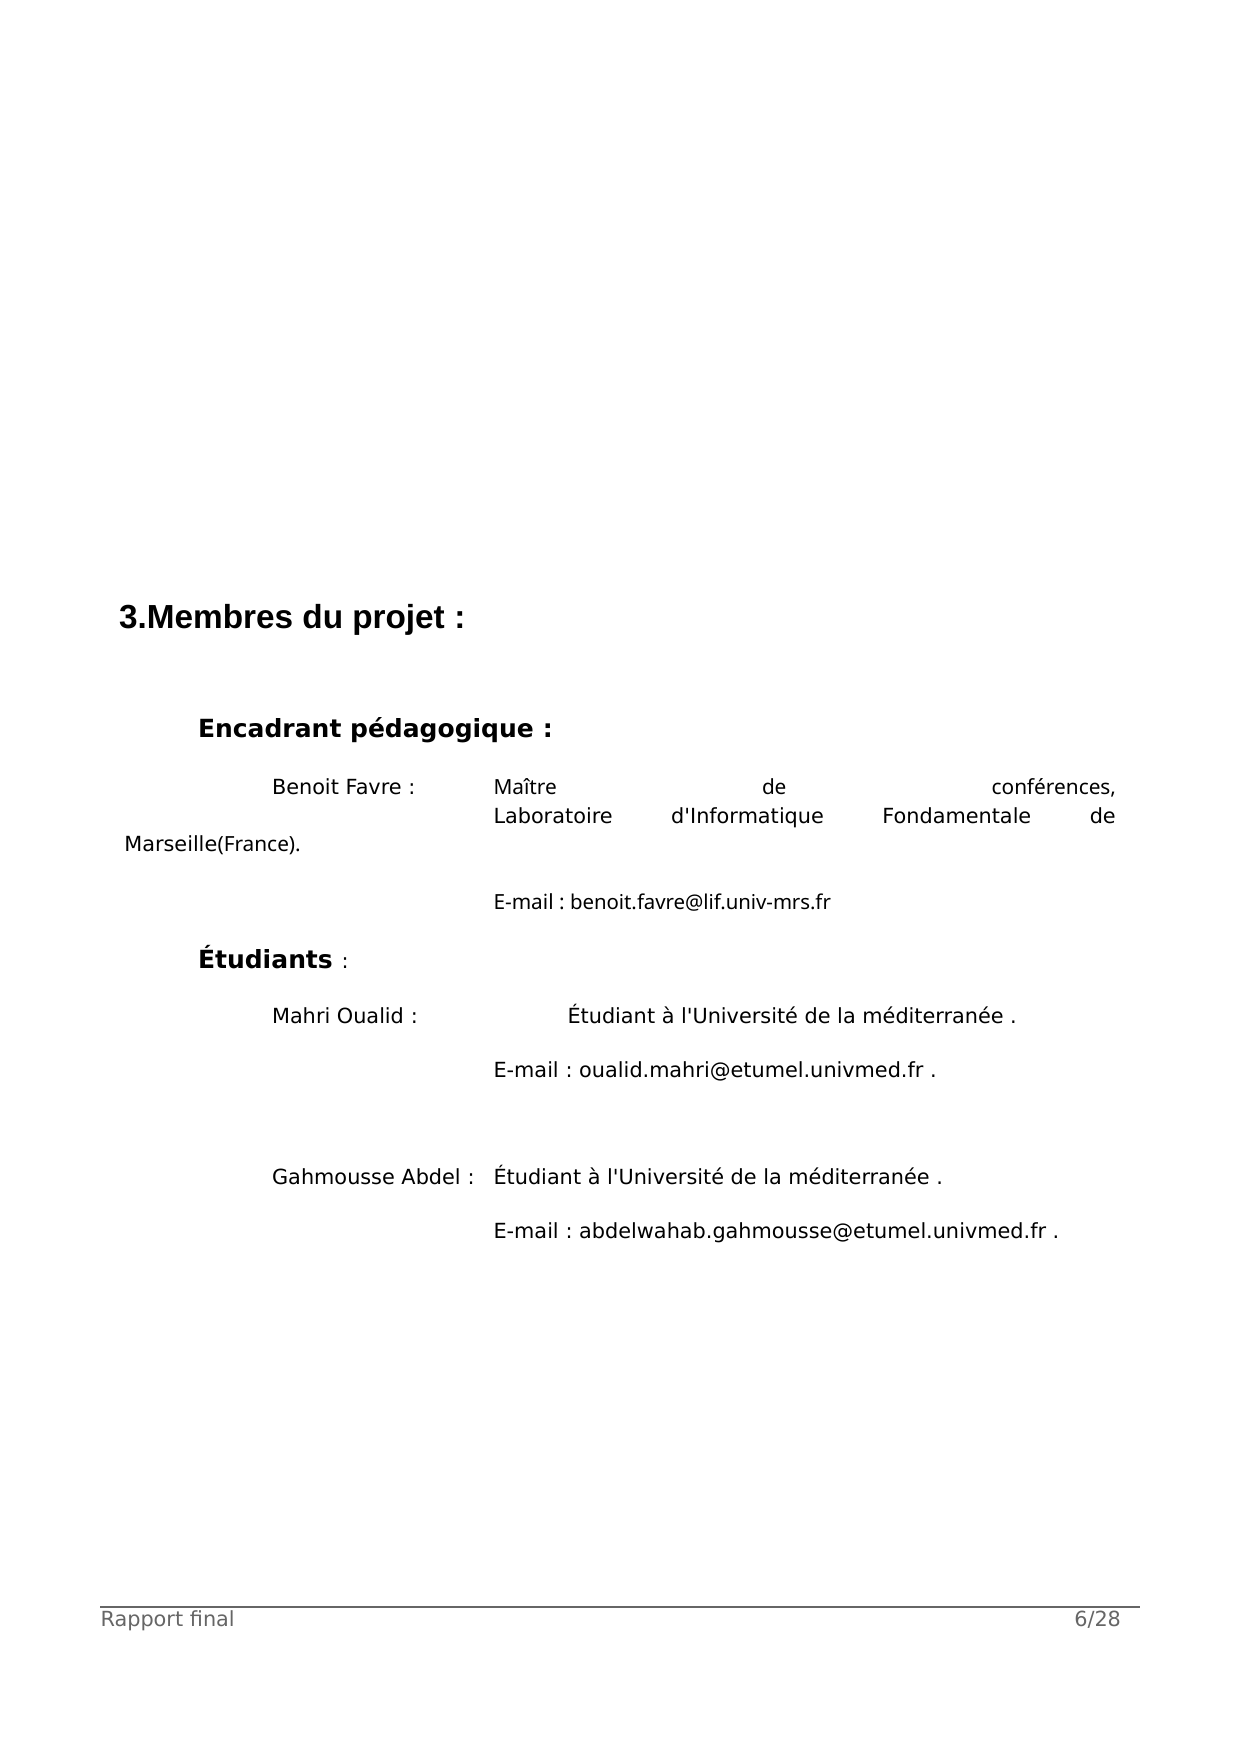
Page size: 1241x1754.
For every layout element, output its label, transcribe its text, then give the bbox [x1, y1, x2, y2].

text Benoit Favre : Maître de conférences, Laboratoire d'Informatique Fondamentale de Marseille(France). [124, 772, 1116, 858]
text E-mail : benoit.favre@lif.univ-mrs.fr [124, 887, 1116, 916]
text Étudiants : [124, 945, 1116, 974]
subtitle 3.Membres du projet : [100, 597, 1140, 636]
text Encadrant pédagogique : [124, 714, 1116, 743]
text E-mail : abdelwahab.gahmousse@etumel.univmed.fr . [124, 1219, 1116, 1243]
text E-mail : oualid.mahri@etumel.univmed.fr . [124, 1058, 1116, 1082]
text Gahmousse Abdel : Étudiant à l'Université de la méditerranée . [124, 1165, 1116, 1189]
text Mahri Oualid : Étudiant à l'Université de la méditerranée . [124, 1004, 1116, 1028]
